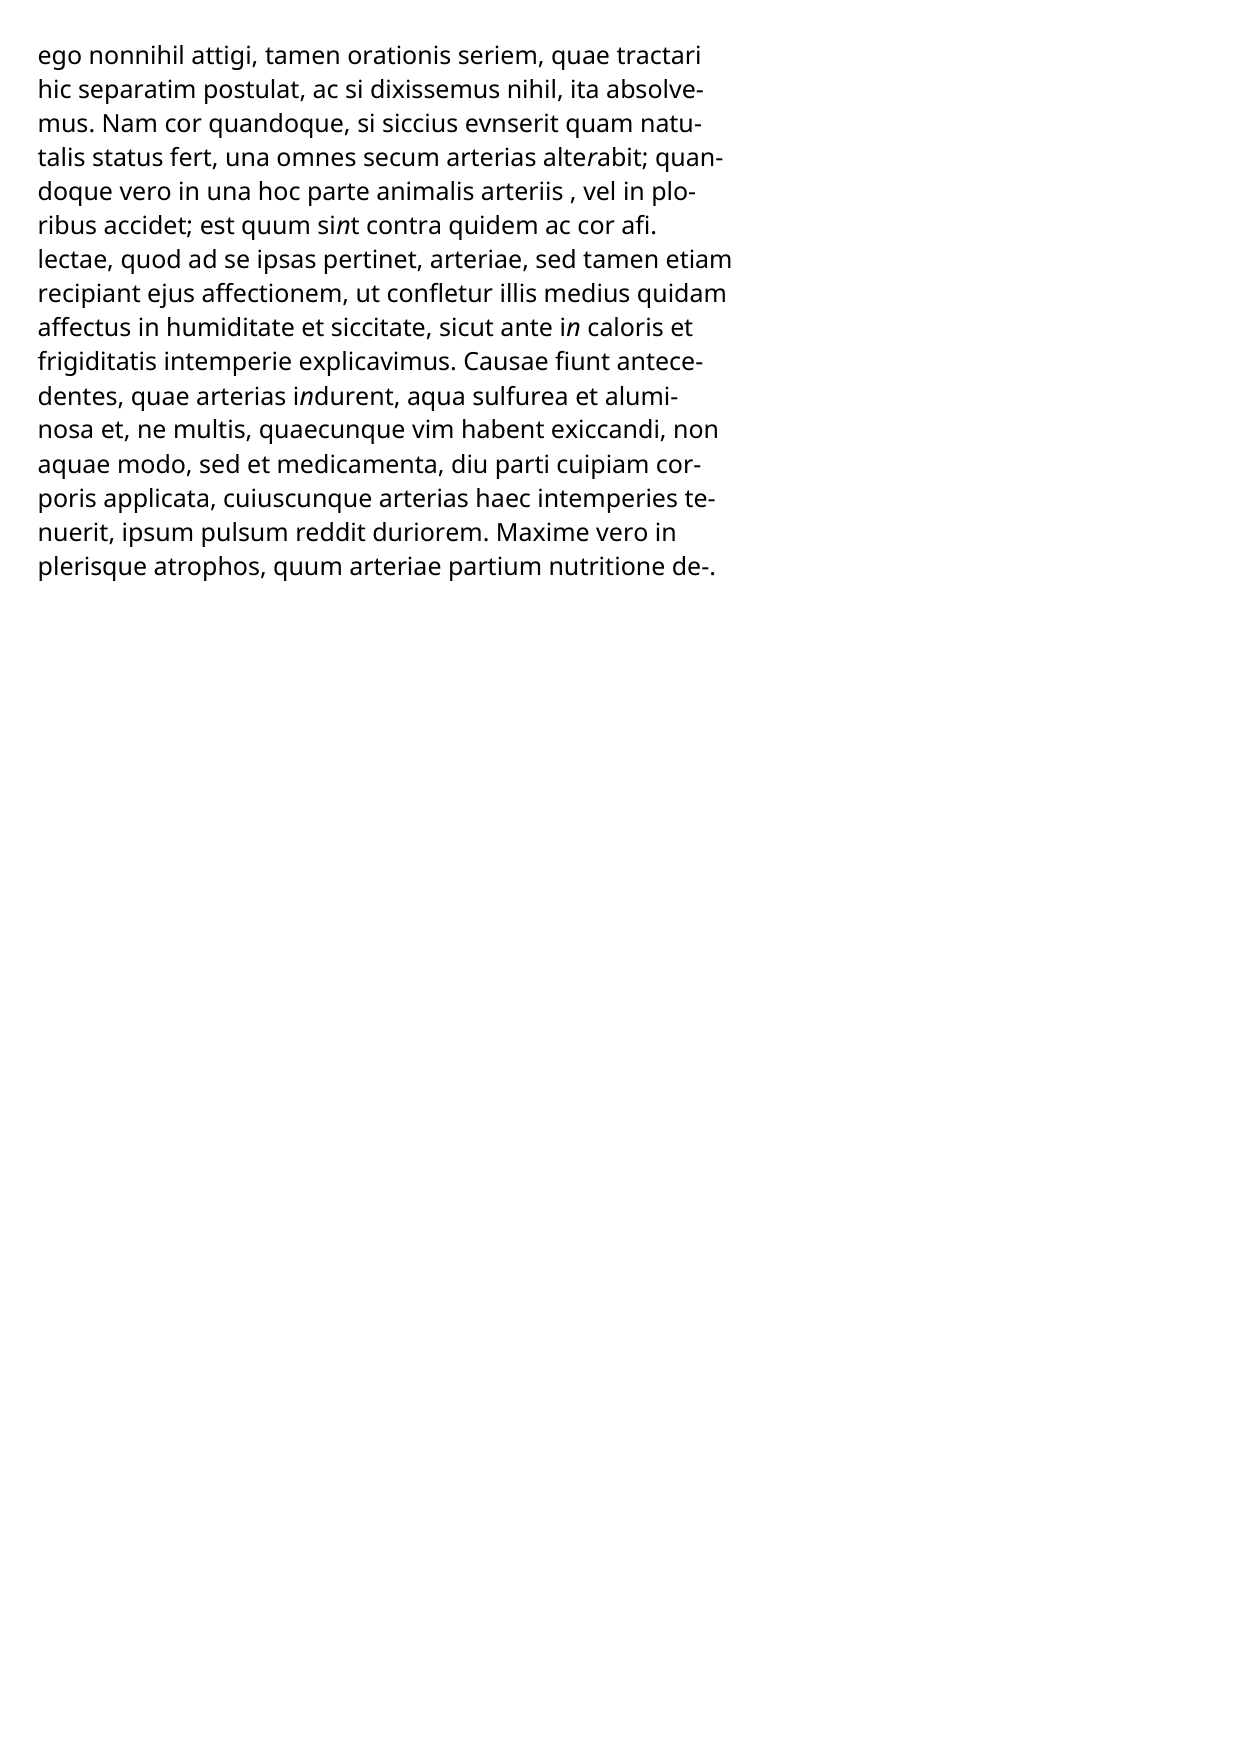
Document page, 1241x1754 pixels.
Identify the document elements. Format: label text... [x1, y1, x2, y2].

text ego nonnihil attigi, tamen orationis seriem, quae tractari hic separatim postulat, ac si dixissemus nihil, ita absolve- mus. Nam cor quandoque, si siccius evnserit quam natu- talis status fert, una omnes secum arterias alterabit; quan- doque vero in una hoc parte animalis arteriis , vel in plo- ribus accidet; est quum sint contra quidem ac cor afi. lectae, quod ad se ipsas pertinet, arteriae, sed tamen etiam recipiant ejus affectionem, ut confletur illis medius quidam affectus in humiditate et siccitate, sicut ante in caloris et frigiditatis intemperie explicavimus. Causae fiunt antece- dentes, quae arterias indurent, aqua sulfurea et alumi- nosa et, ne multis, quaecunque vim habent exiccandi, non aquae modo, sed et medicamenta, diu parti cuipiam cor- poris applicata, cuiuscunque arterias haec intemperies te- nuerit, ipsum pulsum reddit duriorem. Maxime vero in plerisque atrophos, quum arteriae partium nutritione de-. [37, 37, 1203, 582]
